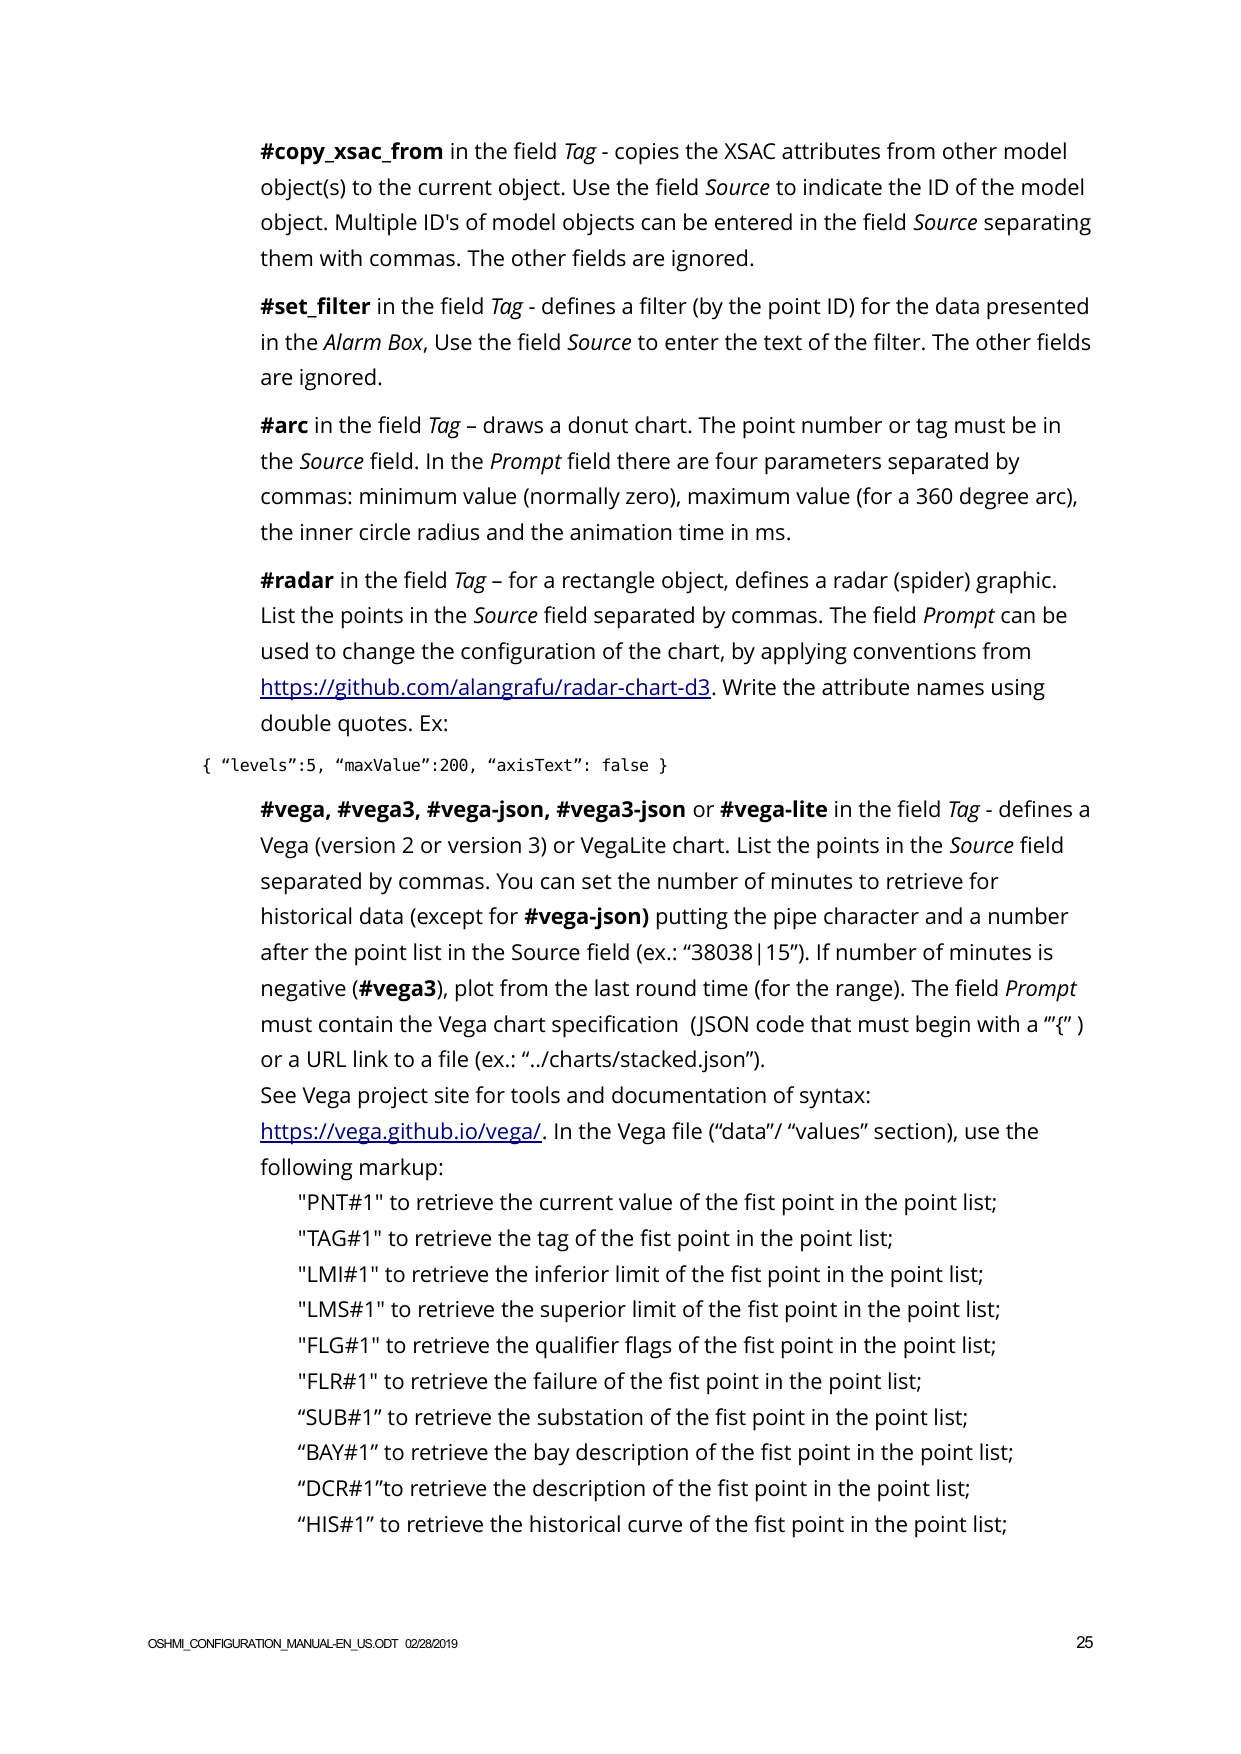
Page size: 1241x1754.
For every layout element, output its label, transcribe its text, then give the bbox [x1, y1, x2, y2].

text #vega, #vega3, #vega-json, #vega3-json or #vega-lite in the field Tag - defines a Vega (version 2 or version 3) or VegaLite chart. List the points in the Source field separated by commas. You can set the number of minutes to retrieve for historical data (except for #vega-json) putting the pipe character and a number after the point list in the Source field (ex.: “38038|15”). If number of minutes is negative (#vega3), plot from the last round time (for the range). The field Prompt must contain the Vega chart specification (JSON code that must begin with a ‘”{” ) or a URL link to a file (ex.: “../charts/stacked.json”). See Vega project site for tools and documentation of syntax: https://vega.github.io/vega/. In the Vega file (“data”/ “values” section), use the following markup: "PNT#1" to retrieve the current value of the fist point in the point list; "TAG#1" to retrieve the tag of the fist point in the point list; "LMI#1" to retrieve the inferior limit of the fist point in the point list; "LMS#1" to retrieve the superior limit of the fist point in the point list; "FLG#1" to retrieve the qualifier flags of the fist point in the point list; "FLR#1" to retrieve the failure of the fist point in the point list; “SUB#1” to retrieve the substation of the fist point in the point list; “BAY#1” to retrieve the bay description of the fist point in the point list; “DCR#1”to retrieve the description of the fist point in the point list; “HIS#1” to retrieve the historical curve of the fist point in the point list; [260, 794, 1093, 1538]
text { “levels”:5, “maxValue”:200, “axisText”: false } [202, 755, 1093, 775]
text #arc in the field Tag – draws a donut chart. The point number or tag must be in the Source field. In the Prompt field there are four parameters separated by commas: minimum value (normally zero), maximum value (for a 360 degree arc), the inner circle radius and the animation time in ms. [260, 410, 1093, 547]
text #copy_xsac_from in the field Tag - copies the XSAC attributes from other model object(s) to the current object. Use the field Source to indicate the ID of the model object. Multiple ID's of model objects can be entered in the field Source separating them with commas. The other fields are ignored. [260, 136, 1093, 273]
text #radar in the field Tag – for a rectangle object, defines a radar (spider) graphic. List the points in the Source field separated by commas. The field Prompt can be used to change the configuration of the chart, by applying conventions from https://github.com/alangrafu/radar-chart-d3. Write the attribute names using double quotes. Ex: [260, 565, 1093, 737]
text #set_filter in the field Tag - defines a filter (by the point ID) for the data presented in the Alarm Box, Use the field Source to enter the text of the filter. The other fields are ignored. [260, 291, 1093, 392]
